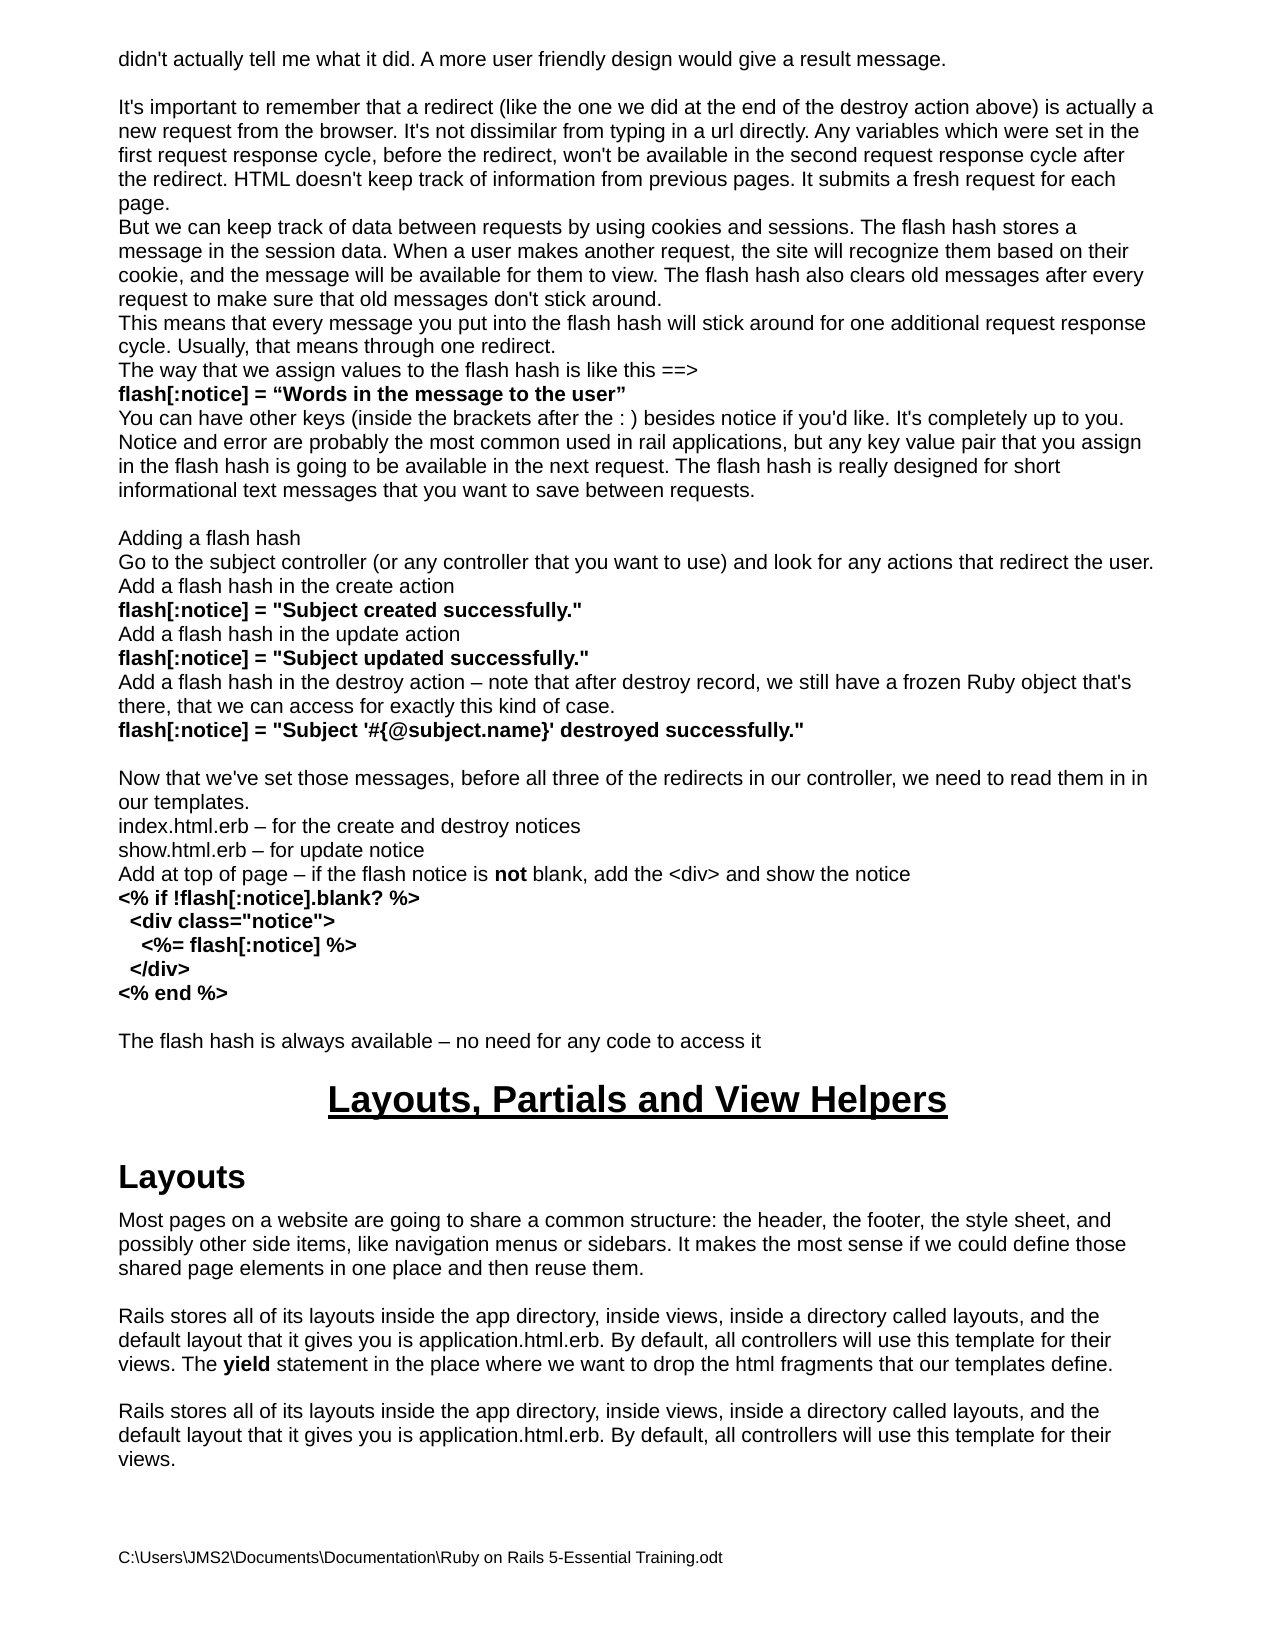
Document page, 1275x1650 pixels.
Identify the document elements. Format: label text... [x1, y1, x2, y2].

text But we can keep track of data between requests by using cookies and sessions. The flash hash stores a message in the session data. When a user makes another request, the site will recognize them based on their cookie, and the message will be available for them to view. The flash hash also clears old messages after every request to make sure that old messages don't stick around. [118, 214, 1157, 310]
subtitle Layouts, Partials and View Helpers [118, 1077, 1157, 1120]
subtitle flash[:notice] = "Subject '#{@subject.name}' destroyed successfully." [118, 718, 1157, 742]
subtitle <% if !flash[:notice].blank? %> <div class="notice"> <%= flash[:notice] %> </div> <% end %> [118, 885, 1157, 1005]
text didn't actually tell me what it did. A more user friendly design would give a result message. [118, 47, 1157, 71]
text Add a flash hash in the destroy action – note that after destroy record, we still have a frozen Ruby object that's there, that we can access for exactly this kind of case. [118, 670, 1157, 718]
subtitle flash[:notice] = “Words in the message to the user” [118, 382, 1157, 406]
subtitle Layouts [118, 1157, 1157, 1195]
text You can have other keys (inside the brackets after the : ) besides notice if you'd like. It's completely up to you. Notice and error are probably the most common used in rail applications, but any key value pair that you assign in the flash hash is going to be available in the next request. The flash hash is really designed for short informational text messages that you want to save between requests. [118, 406, 1157, 502]
text Go to the subject controller (or any controller that you want to use) and look for any actions that redirect the user. [118, 550, 1157, 574]
text Add a flash hash in the create action [118, 574, 1157, 598]
text Rails stores all of its layouts inside the app directory, inside views, inside a directory called layouts, and the default layout that it gives you is application.html.erb. By default, all controllers will use this template for their views. [118, 1399, 1157, 1471]
text Rails stores all of its layouts inside the app directory, inside views, inside a directory called layouts, and the default layout that it gives you is application.html.erb. By default, all controllers will use this template for their views. The yield statement in the place where we want to drop the html fragments that our templates define. [118, 1303, 1157, 1375]
text The way that we assign values to the flash hash is like this ==> [118, 358, 1157, 382]
text Now that we've set those messages, before all three of the redirects in our controller, we need to read them in in our templates. [118, 766, 1157, 813]
text index.html.erb – for the create and destroy notices [118, 813, 1157, 837]
text Add at top of page – if the flash notice is not blank, add the <div> and show the notice [118, 861, 1157, 885]
text The flash hash is always available – no need for any code to access it [118, 1029, 1157, 1053]
subtitle flash[:notice] = "Subject updated successfully." [118, 646, 1157, 670]
text show.html.erb – for update notice [118, 837, 1157, 861]
text Add a flash hash in the update action [118, 622, 1157, 646]
text Adding a flash hash [118, 526, 1157, 550]
subtitle flash[:notice] = "Subject created successfully." [118, 598, 1157, 622]
text Most pages on a website are going to share a common structure: the header, the footer, the style sheet, and possibly other side items, like navigation menus or sidebars. It makes the most sense if we could define those shared page elements in one place and then reuse them. [118, 1208, 1157, 1279]
text It's important to remember that a redirect (like the one we did at the end of the destroy action above) is actually a new request from the browser. It's not dissimilar from typing in a url directly. Any variables which were set in the first request response cycle, before the redirect, won't be available in the second request response cycle after the redirect. HTML doesn't keep track of information from previous pages. It submits a fresh request for each page. [118, 95, 1157, 214]
text This means that every message you put into the flash hash will stick around for one additional request response cycle. Usually, that means through one redirect. [118, 310, 1157, 358]
